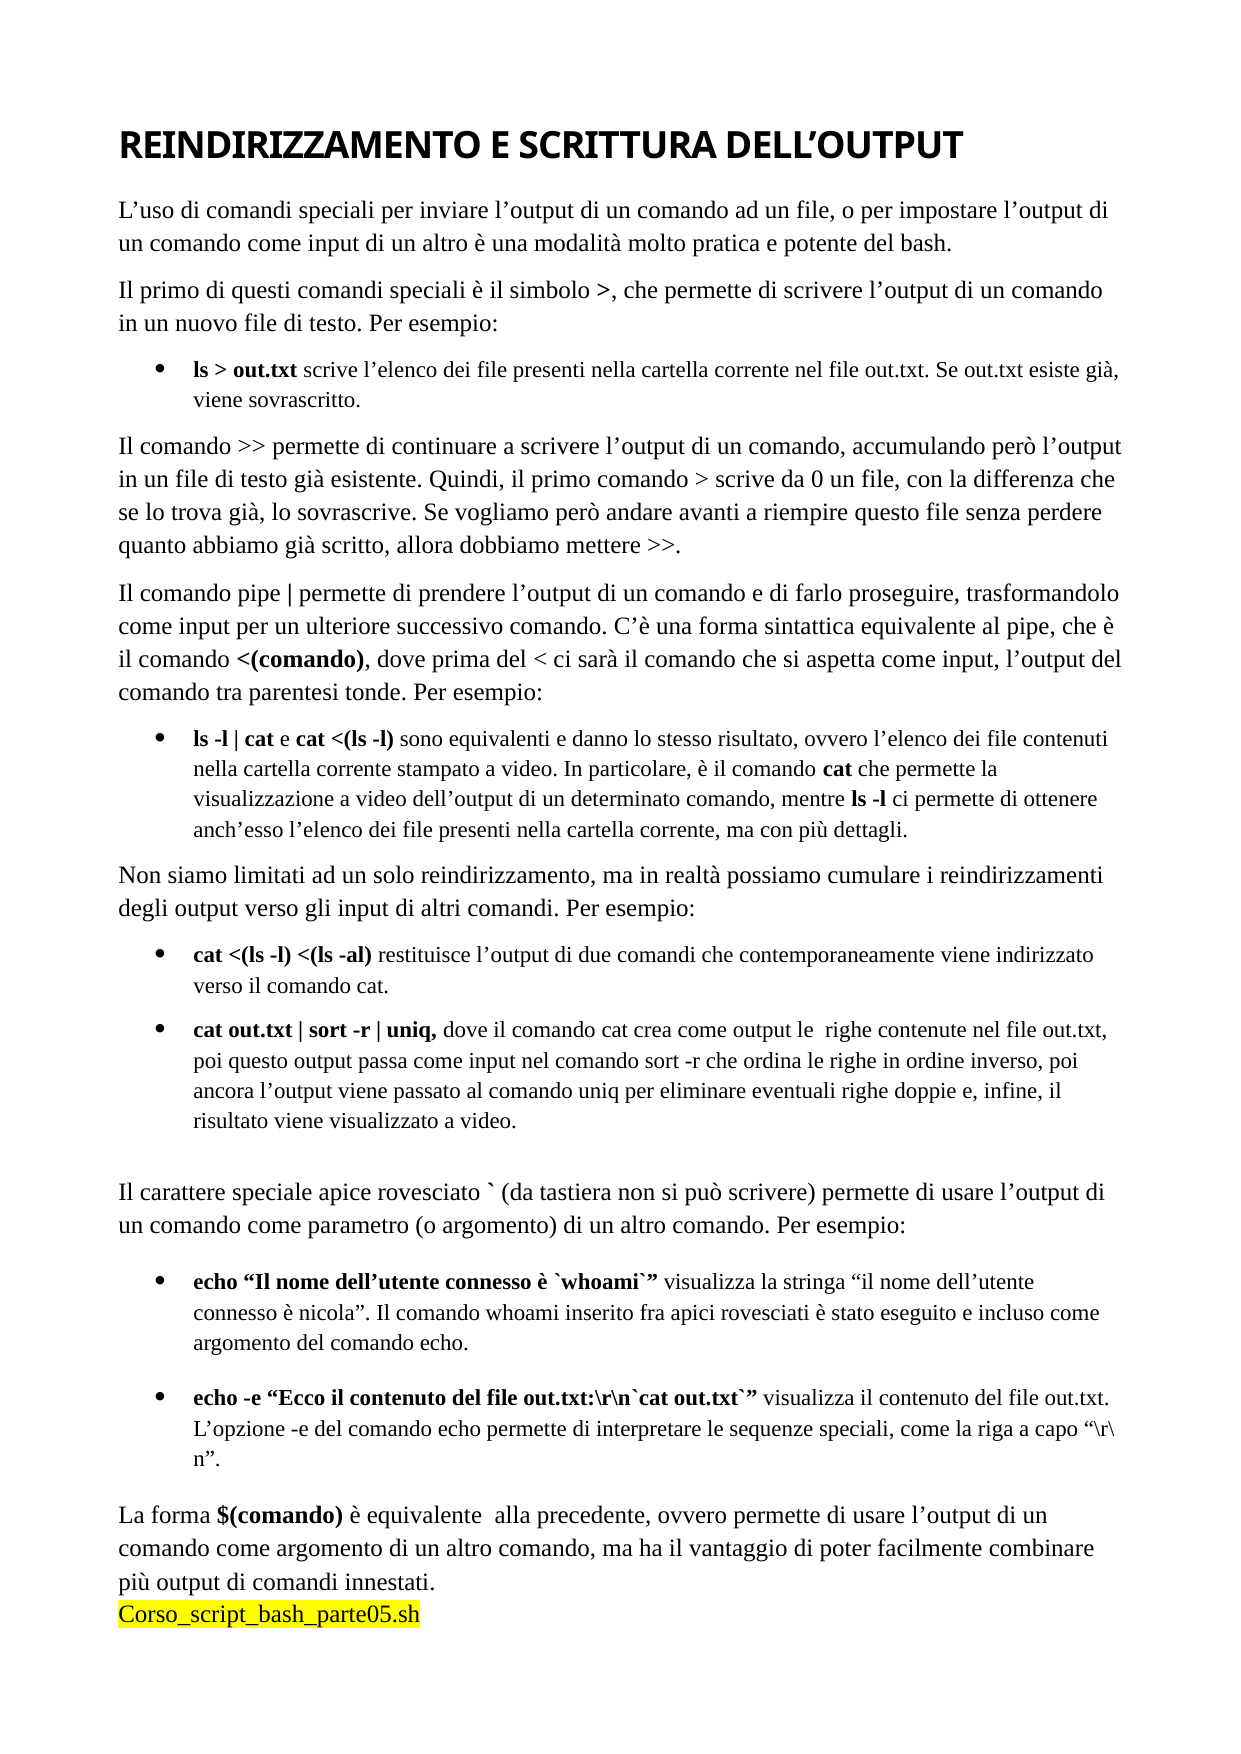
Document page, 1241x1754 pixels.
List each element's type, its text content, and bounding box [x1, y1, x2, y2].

text Non siamo limitati ad un solo reindirizzamento, ma in realtà possiamo cumulare i reindirizzamenti degli output verso gli input di altri comandi. Per esempio: [118, 861, 1122, 922]
list echo -e “Ecco il contenuto del file out.txt:\r\n`cat out.txt`” visualizza il contenuto del file out.txt. L’opzione -e del comando echo permette di interpretare le sequenze speciali, come la riga a capo “\r\n”. [156, 1384, 1122, 1472]
list ls > out.txt scrive l’elenco dei file presenti nella cartella corrente nel file out.txt. Se out.txt esiste già, viene sovrascritto. [156, 356, 1122, 413]
text Il comando pipe | permette di prendere l’output di un comando e di farlo proseguire, trasformandolo come input per un ulteriore successivo comando. C’è una forma sintattica equivalente al pipe, che è il comando <(comando), dove prima del < ci sarà il comando che si aspetta come input, l’output del comando tra parentesi tonde. Per esempio: [118, 578, 1122, 706]
text Il comando >> permette di continuare a scrivere l’output di un comando, accumulando però l’output in un file di testo già esistente. Quindi, il primo comando > scrive da 0 un file, con la differenza che se lo trova già, lo sovrascrive. Se vogliamo però andare avanti a riempire questo file senza perdere quanto abbiamo già scritto, allora dobbiamo mettere >>. [118, 431, 1122, 559]
text Corso_script_bash_parte05.sh [118, 1599, 1122, 1628]
text Il carattere speciale apice rovesciato ` (da tastiera non si può scrivere) permette di usare l’output di un comando come parametro (o argomento) di un altro comando. Per esempio: [118, 1177, 1122, 1239]
list ls -l | cat e cat <(ls -l) sono equivalenti e danno lo stesso risultato, ovvero l’elenco dei file contenuti nella cartella corrente stampato a video. In particolare, è il comando cat che permette la visualizzazione a video dell’output di un determinato comando, mentre ls -l ci permette di ottenere anch’esso l’elenco dei file presenti nella cartella corrente, ma con più dettagli. [156, 725, 1122, 842]
subtitle REINDIRIZZAMENTO E SCRITTURA DELL’OUTPUT [118, 118, 1122, 169]
text L’uso di comandi speciali per inviare l’output di un comando ad un file, o per impostare l’output di un comando come input di un altro è una modalità molto pratica e potente del bash. [118, 195, 1122, 256]
list cat out.txt | sort -r | uniq, dove il comando cat crea come output le righe contenute nel file out.txt, poi questo output passa come input nel comando sort -r che ordina le righe in ordine inverso, poi ancora l’output viene passato al comando uniq per eliminare eventuali righe doppie e, infine, il risultato viene visualizzato a video. [156, 1017, 1122, 1134]
text La forma $(comando) è equivalente alla precedente, ovvero permette di usare l’output di un comando come argomento di un altro comando, ma ha il vantaggio di poter facilmente combinare più output di comandi innestati. [118, 1501, 1122, 1595]
list echo “Il nome dell’utente connesso è `whoami`” visualizza la stringa “il nome dell’utente connesso è nicola”. Il comando whoami inserito fra apici rovesciati è stato eseguito e incluso come argomento del comando echo. [156, 1268, 1122, 1356]
text Il primo di questi comandi speciali è il simbolo >, che permette di scrivere l’output di un comando in un nuovo file di testo. Per esempio: [118, 275, 1122, 337]
list cat <(ls -l) <(ls -al) restituisce l’output di due comandi che contemporaneamente viene indirizzato verso il comando cat. [156, 941, 1122, 998]
